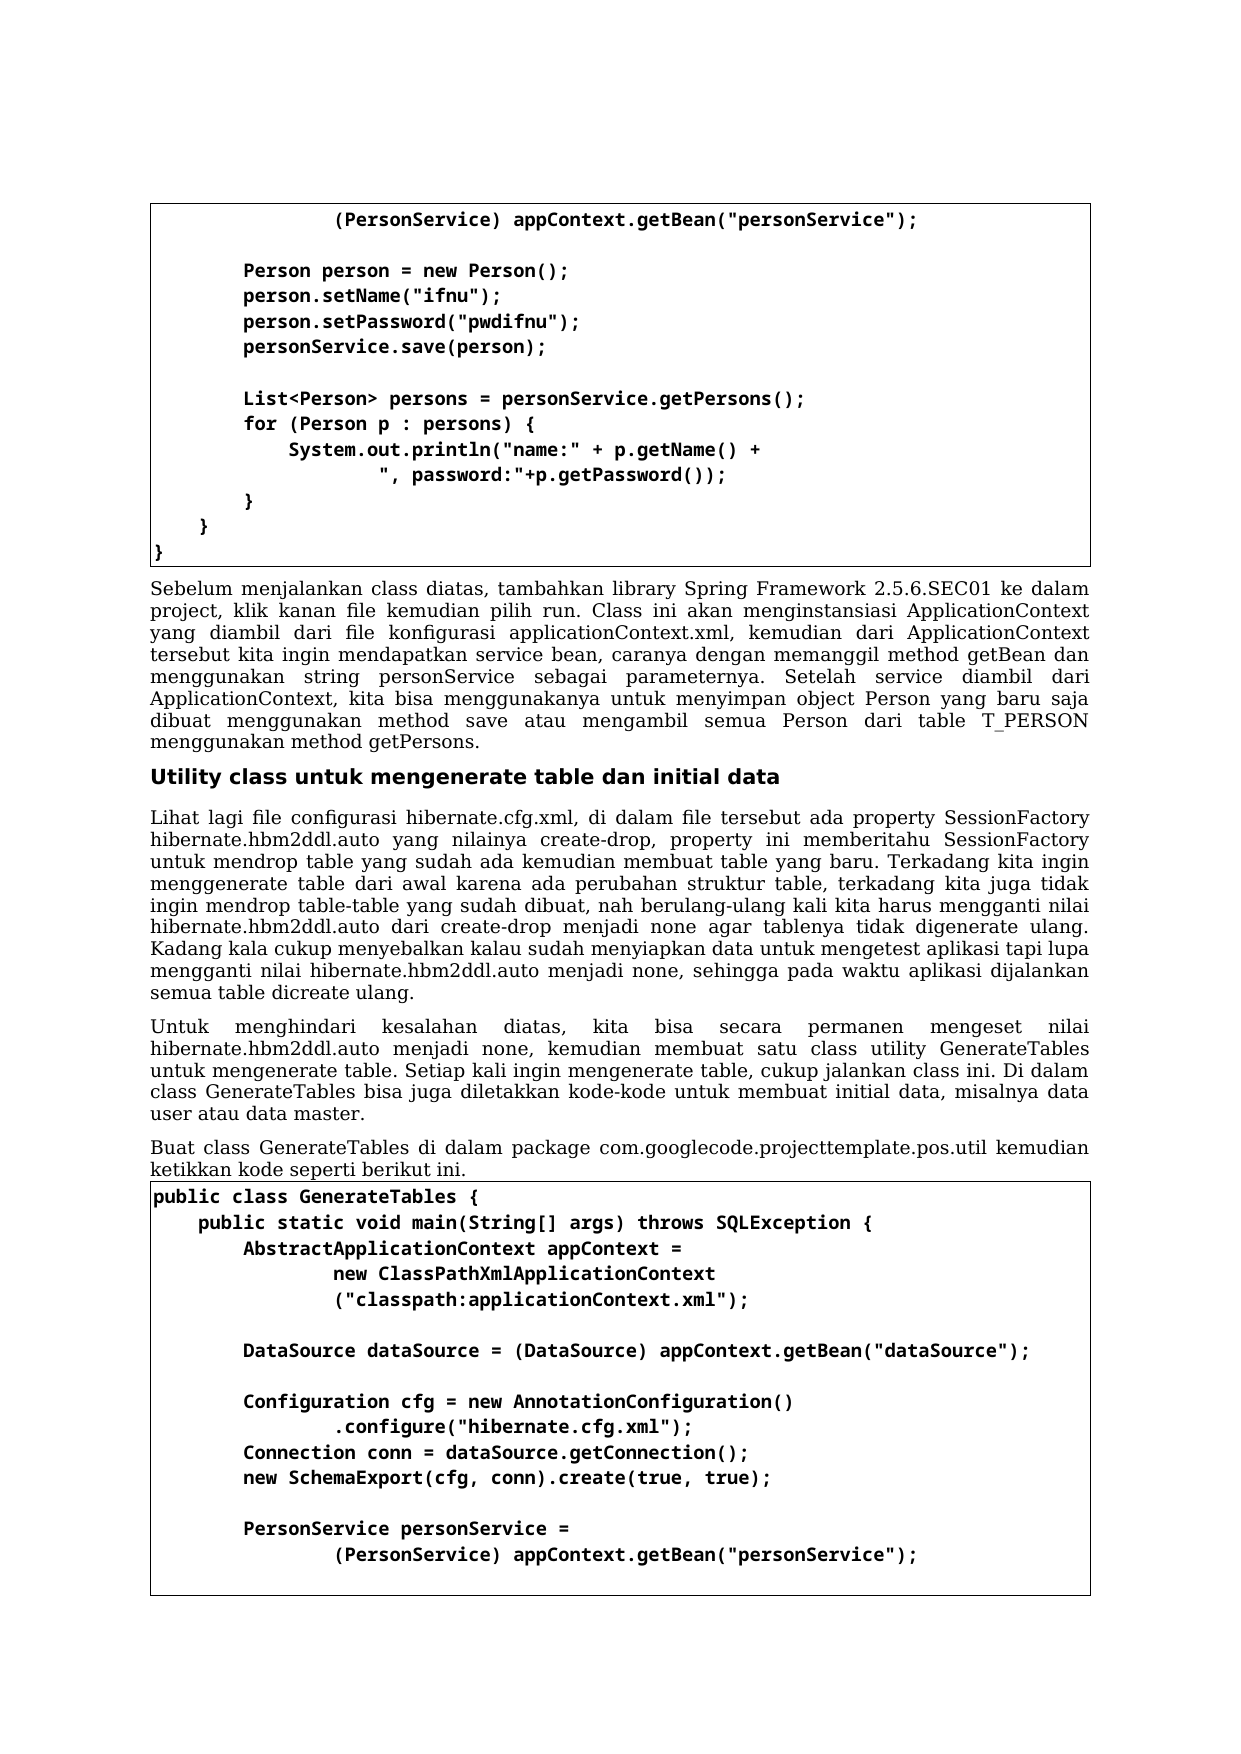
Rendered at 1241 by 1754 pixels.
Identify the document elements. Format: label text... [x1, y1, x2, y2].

text new SchemaExport(cfg, conn).create(true, true); [151, 1461, 1090, 1490]
text PersonService personService = [151, 1512, 1090, 1538]
text } [151, 484, 1090, 509]
text person.setName("ifnu"); [151, 280, 1090, 305]
text .configure("hibernate.cfg.xml"); [151, 1410, 1090, 1436]
text List<Person> persons = personService.getPersons(); [151, 382, 1090, 407]
text (PersonService) appContext.getBean("personService"); [151, 204, 1090, 232]
text person.setPassword("pwdifnu"); [151, 305, 1090, 331]
text public static void main(String[] args) throws SQLException { [151, 1206, 1090, 1232]
subtitle Utility class untuk mengenerate table dan initial data [150, 765, 1091, 789]
text Sebelum menjalankan class diatas, tambahkan library Spring Framework 2.5.6.SEC01 ke dalam project, klik kanan file kemudian pilih run. Class ini akan menginstansiasi ApplicationContext yang diambil dari file konfigurasi applicationContext.xml, kemudian dari ApplicationContext tersebut kita ingin mendapatkan service bean, caranya dengan memanggil method getBean dan menggunakan string personService sebagai parameternya. Setelah service diambil dari ApplicationContext, kita bisa menggunakanya untuk menyimpan object Person yang baru saja dibuat menggunakan method save atau mengambil semua Person dari table T_PERSON menggunakan method getPersons. [150, 578, 1091, 753]
text System.out.println("name:" + p.getName() + [151, 433, 1090, 458]
text Untuk menghindari kesalahan diatas, kita bisa secara permanen mengeset nilai hibernate.hbm2ddl.auto menjadi none, kemudian membuat satu class utility GenerateTables untuk mengenerate table. Setiap kali ingin mengenerate table, cukup jalankan class ini. Di dalam class GenerateTables bisa juga diletakkan kode-kode untuk membuat initial data, misalnya data user atau data master. [150, 1016, 1091, 1125]
text for (Person p : persons) { [151, 407, 1090, 433]
text (PersonService) appContext.getBean("personService"); [151, 1538, 1090, 1567]
text DataSource dataSource = (DataSource) appContext.getBean("dataSource"); [151, 1334, 1090, 1362]
text ("classpath:applicationContext.xml"); [151, 1283, 1090, 1311]
text personService.save(person); [151, 331, 1090, 359]
text ", password:"+p.getPassword()); [151, 458, 1090, 484]
text Buat class GenerateTables di dalam package com.googlecode.projecttemplate.pos.util kemudian ketikkan kode seperti berikut ini. [150, 1137, 1091, 1181]
text new ClassPathXmlApplicationContext [151, 1257, 1090, 1283]
text Person person = new Person(); [151, 254, 1090, 280]
text AbstractApplicationContext appContext = [151, 1232, 1090, 1257]
text } [151, 535, 1090, 566]
text Connection conn = dataSource.getConnection(); [151, 1436, 1090, 1461]
text } [151, 509, 1090, 535]
text Configuration cfg = new AnnotationConfiguration() [151, 1385, 1090, 1410]
text public class GenerateTables { [151, 1182, 1090, 1206]
text Lihat lagi file configurasi hibernate.cfg.xml, di dalam file tersebut ada property SessionFactory hibernate.hbm2ddl.auto yang nilainya create-drop, property ini memberitahu SessionFactory untuk mendrop table yang sudah ada kemudian membuat table yang baru. Terkadang kita ingin menggenerate table dari awal karena ada perubahan struktur table, terkadang kita juga tidak ingin mendrop table-table yang sudah dibuat, nah berulang-ulang kali kita harus mengganti nilai hibernate.hbm2ddl.auto dari create-drop menjadi none agar tablenya tidak digenerate ulang. Kadang kala cukup menyebalkan kalau sudah menyiapkan data untuk mengetest aplikasi tapi lupa mengganti nilai hibernate.hbm2ddl.auto menjadi none, sehingga pada waktu aplikasi dijalankan semua table dicreate ulang. [150, 807, 1091, 1004]
